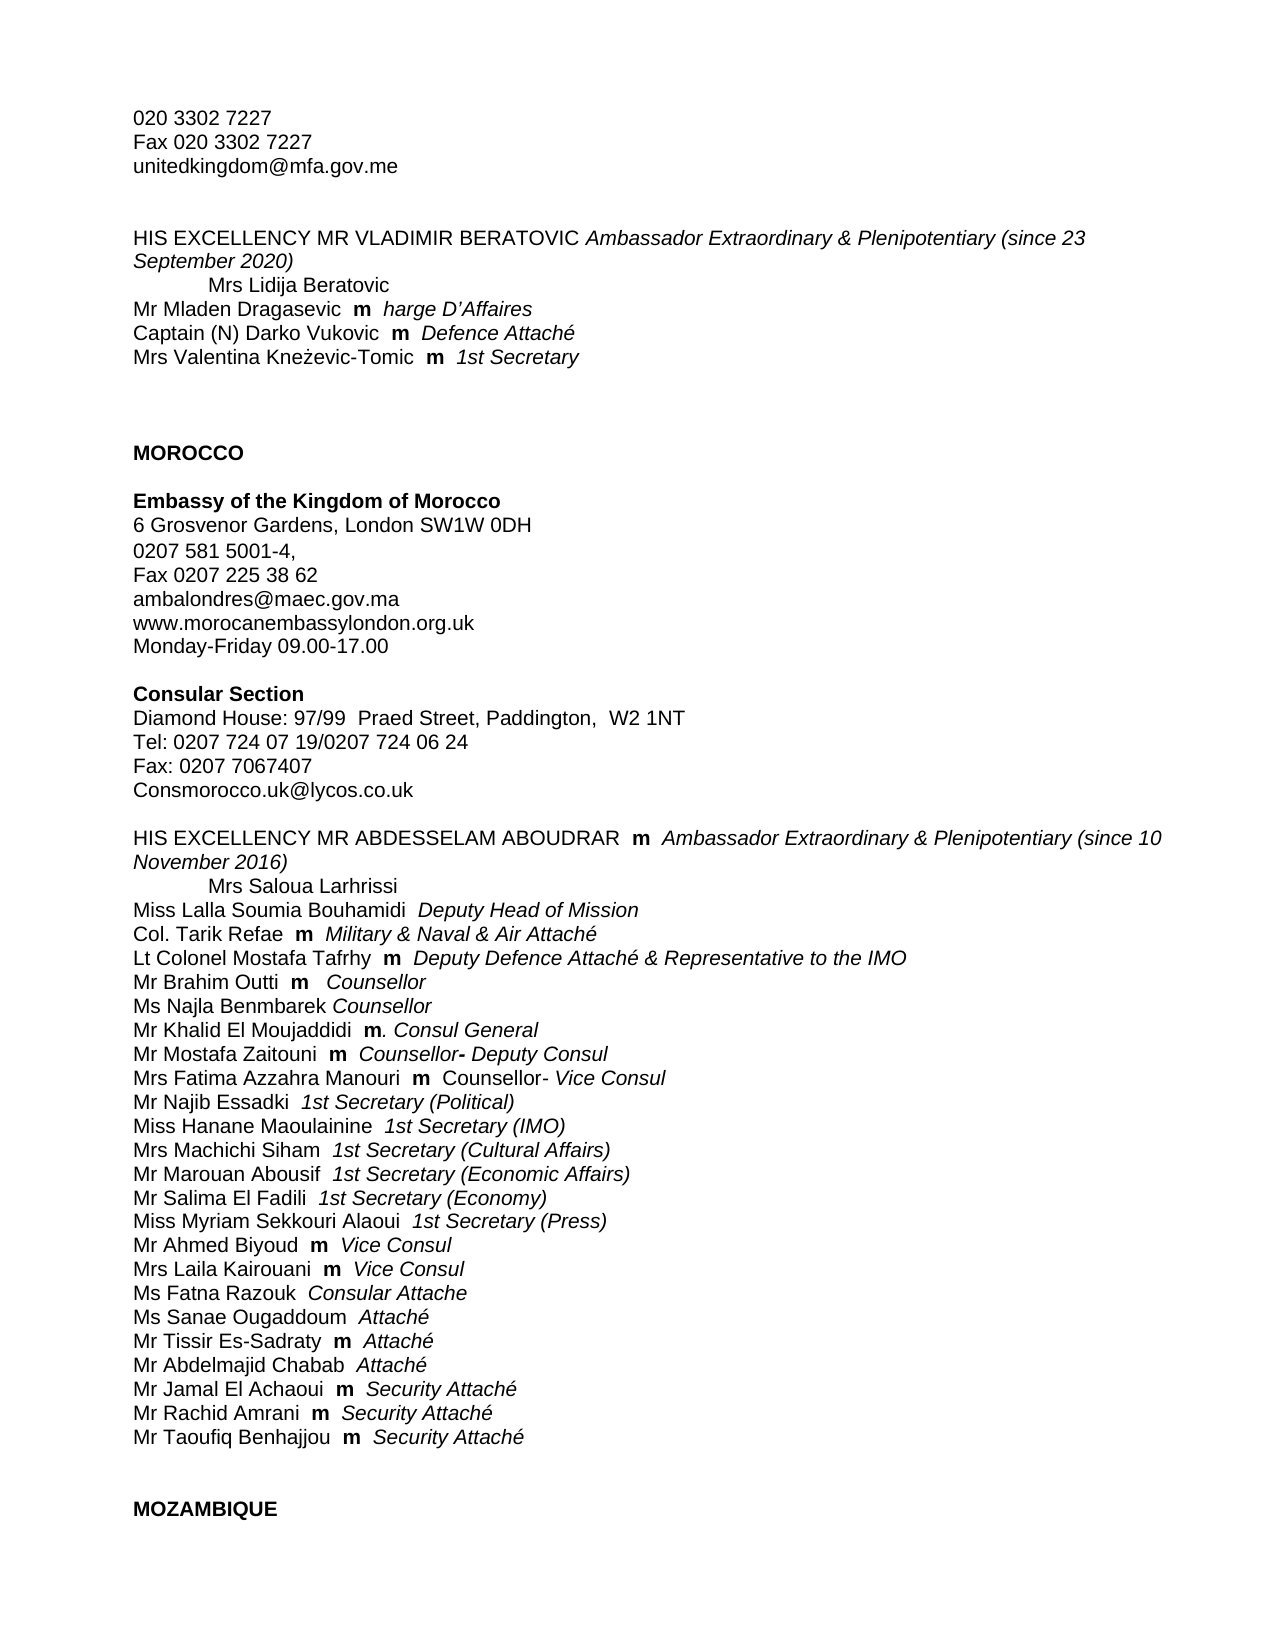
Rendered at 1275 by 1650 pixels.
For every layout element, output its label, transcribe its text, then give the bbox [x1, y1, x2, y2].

text Consmorocco.uk@lycos.co.uk [133, 778, 1181, 802]
text Miss Myriam Sekkouri Alaoui 1st Secretary (Press) [133, 1209, 1181, 1233]
text Ms Najla Benmbarek Counsellor [133, 994, 1181, 1018]
text Mrs Valentina Kneżevic-Tomic m 1st Secretary [133, 345, 1181, 369]
text HIS EXCELLENCY MR VLADIMIR BERATOVIC Ambassador Extraordinary & Plenipotentiary (since 23 September 2020) [133, 225, 1181, 273]
text 6 Grosvenor Gardens, London SW1W 0DH [133, 513, 1181, 537]
text 0207 581 5001-4, [133, 538, 1181, 562]
text MOZAMBIQUE [133, 1497, 1181, 1521]
text Mr Mladen Dragasevic m harge D’Affaires [133, 297, 1181, 321]
text Miss Lalla Soumia Bouhamidi Deputy Head of Mission [133, 898, 1181, 922]
text Mr Najib Essadki 1st Secretary (Political) [133, 1089, 1181, 1113]
text Ms Fatna Razouk Consular Attache [133, 1281, 1181, 1305]
text HIS EXCELLENCY MR ABDESSELAM ABOUDRAR m Ambassador Extraordinary & Plenipotentiary (since 10 November 2016) [133, 826, 1181, 874]
text Miss Hanane Maoulainine 1st Secretary (IMO) [133, 1113, 1181, 1137]
text Ms Sanae Ougaddoum Attaché [133, 1305, 1181, 1329]
text Fax 0207 225 38 62 [133, 562, 1181, 586]
text Monday-Friday 09.00-17.00 [133, 634, 1181, 658]
text Mr Tissir Es-Sadraty m Attaché [133, 1329, 1181, 1353]
text Fax 020 3302 7227 [133, 129, 1181, 153]
text Captain (N) Darko Vukovic m Defence Attaché [133, 321, 1181, 345]
text Mrs Machichi Siham 1st Secretary (Cultural Affairs) [133, 1137, 1181, 1161]
text Fax: 0207 7067407 [133, 754, 1181, 778]
text MOROCCO [133, 441, 1181, 465]
text Mr Jamal El Achaoui m Security Attaché [133, 1377, 1181, 1401]
text Mrs Laila Kairouani m Vice Consul [133, 1257, 1181, 1281]
text Consular Section Diamond House: 97/99 Praed Street, Paddington, W2 1NT [133, 682, 1181, 730]
text unitedkingdom@mfa.gov.me [133, 153, 1181, 177]
subtitle Embassy of the Kingdom of Morocco [133, 489, 1181, 513]
text Mr Brahim Outti m Counsellor [133, 970, 1181, 994]
text Mr Rachid Amrani m Security Attaché [133, 1401, 1181, 1425]
text Mrs Saloua Larhrissi [133, 874, 1181, 898]
text Mr Salima El Fadili 1st Secretary (Economy) [133, 1185, 1181, 1209]
text Col. Tarik Refae m Military & Naval & Air Attaché [133, 922, 1181, 946]
text Mr Ahmed Biyoud m Vice Consul [133, 1233, 1181, 1257]
text Lt Colonel Mostafa Tafrhy m Deputy Defence Attaché & Representative to the IMO [133, 946, 1181, 970]
text Mr Abdelmajid Chabab Attaché [133, 1353, 1181, 1377]
text Mr Khalid El Moujaddidi m. Consul General [133, 1018, 1181, 1042]
text 020 3302 7227 [133, 106, 1181, 129]
text Tel: 0207 724 07 19/0207 724 06 24 [133, 730, 1181, 754]
text ambalondres@maec.gov.ma www.morocanembassylondon.org.uk [133, 586, 1181, 634]
text Mrs Fatima Azzahra Manouri m Counsellor- Vice Consul [133, 1066, 1181, 1089]
text Mr Mostafa Zaitouni m Counsellor- Deputy Consul [133, 1042, 1181, 1066]
text Mr Marouan Abousif 1st Secretary (Economic Affairs) [133, 1161, 1181, 1185]
text Mrs Lidija Beratovic [133, 273, 1181, 297]
text Mr Taoufiq Benhajjou m Security Attaché [133, 1425, 1181, 1449]
